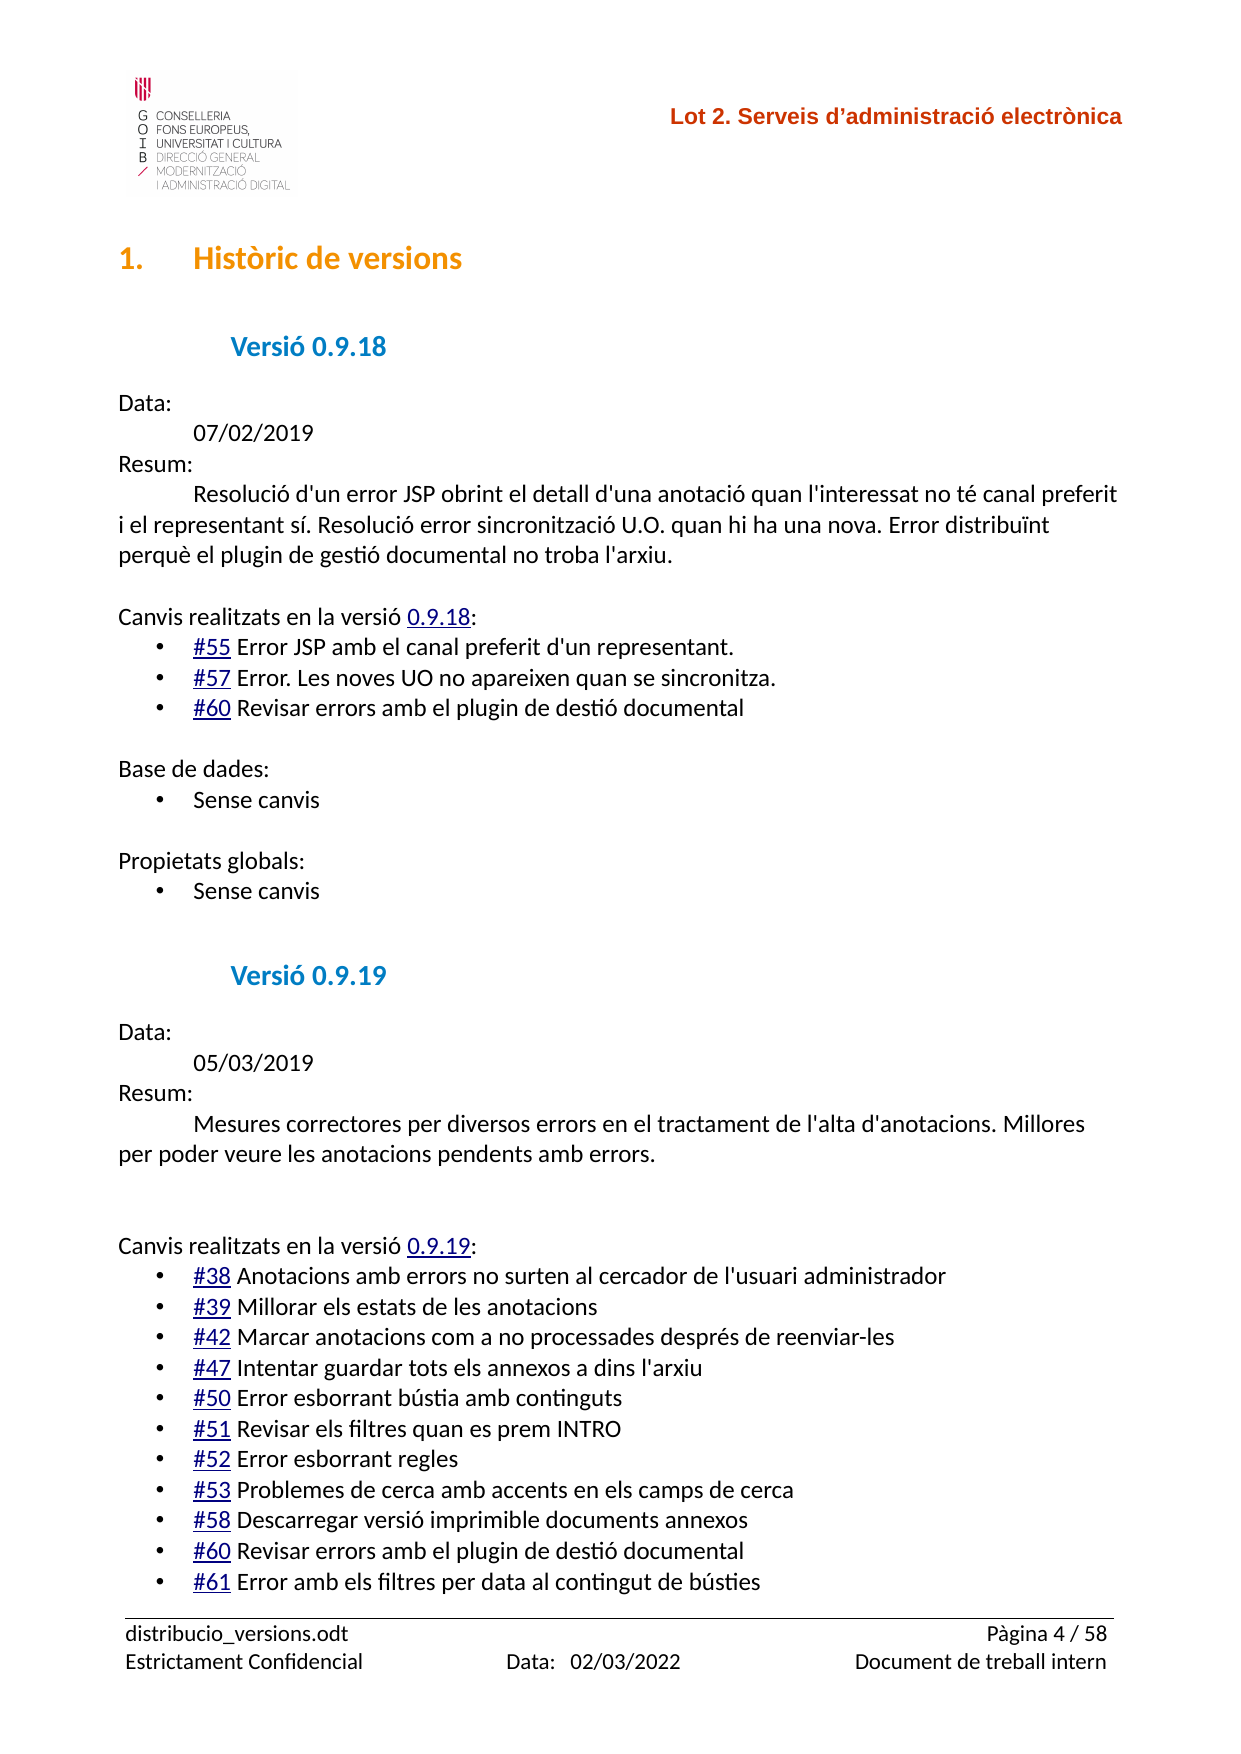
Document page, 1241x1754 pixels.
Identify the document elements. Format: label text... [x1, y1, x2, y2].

text Data: [118, 387, 1122, 418]
subtitle Històric de versions [118, 237, 1122, 278]
list Sense canvis [156, 875, 1122, 906]
list #52 Error esborrant regles [156, 1444, 1122, 1474]
subtitle Versió 0.9.18 [153, 328, 1122, 363]
text Canvis realitzats en la versió 0.9.18: [118, 601, 1122, 631]
text Canvis realitzats en la versió 0.9.19: [118, 1230, 1122, 1261]
list #57 Error. Les noves UO no apareixen quan se sincronitza. [156, 662, 1122, 692]
list #60 Revisar errors amb el plugin de destió documental [156, 692, 1122, 723]
list #39 Millorar els estats de les anotacions [156, 1291, 1122, 1322]
text Propietats globals: [118, 845, 1122, 875]
list #53 Problemes de cerca amb accents en els camps de cerca [156, 1474, 1122, 1505]
subtitle Versió 0.9.19 [153, 957, 1122, 993]
text Mesures correctores per diversos errors en el tractament de l'alta d'anotacions. Millores per poder veure les anotacions pendents amb errors. [118, 1108, 1122, 1169]
list #58 Descarregar versió imprimible documents annexos [156, 1505, 1122, 1535]
list #38 Anotacions amb errors no surten al cercador de l'usuari administrador [156, 1261, 1122, 1291]
text Resum: [118, 448, 1122, 479]
list #61 Error amb els filtres per data al contingut de bústies [156, 1566, 1122, 1596]
text Base de dades: [118, 753, 1122, 784]
list #60 Revisar errors amb el plugin de destió documental [156, 1535, 1122, 1566]
list #51 Revisar els filtres quan es prem INTRO [156, 1413, 1122, 1444]
text 05/03/2019 [118, 1047, 1122, 1077]
text Resolució d'un error JSP obrint el detall d'una anotació quan l'interessat no té canal preferit i el representant sí. Resolució error sincronització U.O. quan hi ha una nova. Error distribuïnt perquè el plugin de gestió documental no troba l'arxiu. [118, 479, 1122, 570]
text Resum: [118, 1077, 1122, 1108]
list Sense canvis [156, 784, 1122, 814]
picture [126, 70, 299, 197]
text Data: [118, 1016, 1122, 1047]
list #55 Error JSP amb el canal preferit d'un representant. [156, 631, 1122, 662]
list #47 Intentar guardar tots els annexos a dins l'arxiu [156, 1352, 1122, 1383]
text 07/02/2019 [118, 418, 1122, 448]
list #50 Error esborrant bústia amb continguts [156, 1383, 1122, 1413]
list #42 Marcar anotacions com a no processades després de reenviar-les [156, 1322, 1122, 1352]
